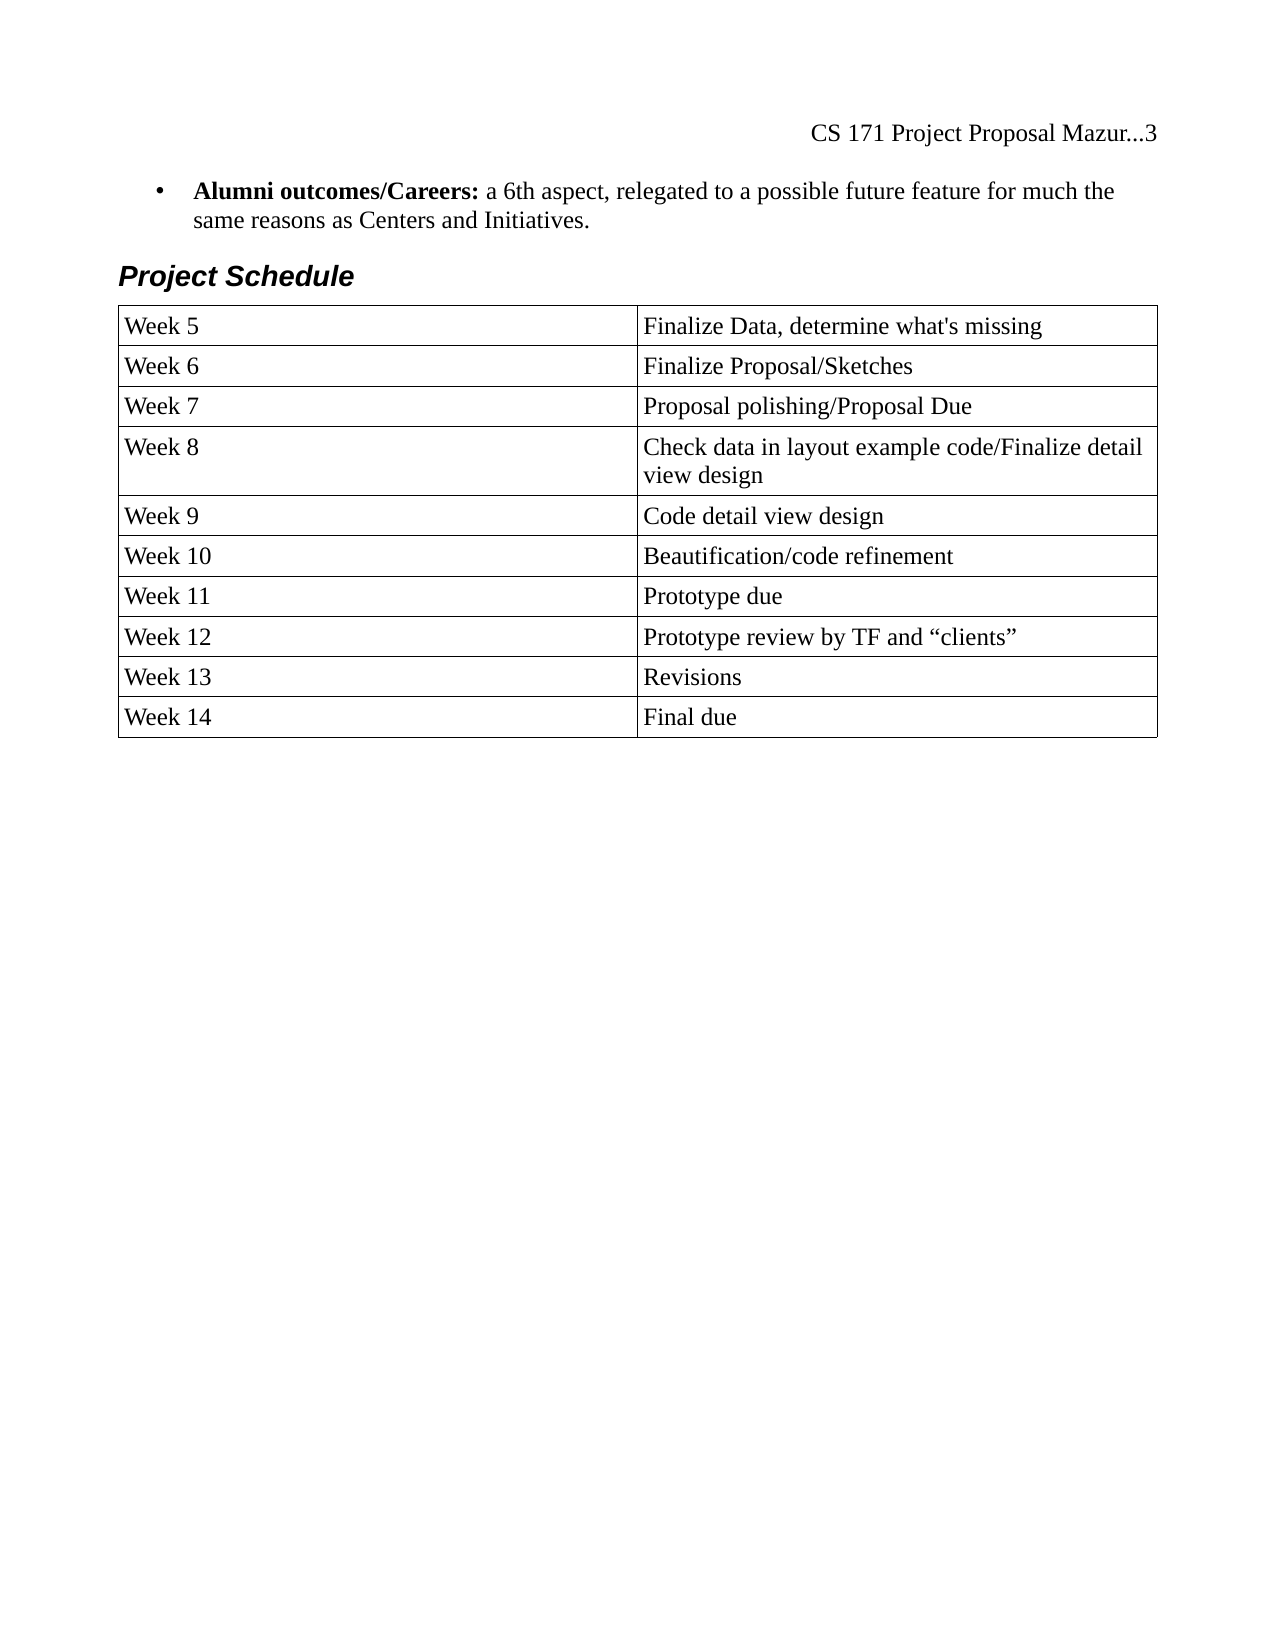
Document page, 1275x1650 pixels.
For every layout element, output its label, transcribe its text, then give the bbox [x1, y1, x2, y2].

table_cell Week 7 [119, 387, 637, 426]
table_header Week 5 [119, 306, 637, 345]
table_cell Week 9 [119, 496, 637, 535]
table_cell Check data in layout example code/Finalize detail view design [638, 427, 1157, 495]
table_cell Week 11 [119, 577, 637, 616]
table_cell Beautification/code refinement [638, 536, 1157, 576]
table_cell Week 14 [119, 697, 637, 737]
table_cell Week 13 [119, 657, 637, 696]
table_cell Revisions [638, 657, 1157, 696]
table_cell Proposal polishing/Proposal Due [638, 387, 1157, 426]
table_cell Prototype review by TF and “clients” [638, 617, 1157, 656]
list Alumni outcomes/Careers: a 6th aspect, relegated to a possible future feature for much the same reasons as Centers and Initiatives. [156, 176, 1157, 234]
table_cell Prototype due [638, 577, 1157, 616]
table_cell Week 8 [119, 427, 637, 495]
table_cell Finalize Proposal/Sketches [638, 346, 1157, 386]
table_cell Week 12 [119, 617, 637, 656]
table_header Finalize Data, determine what's missing [638, 306, 1157, 345]
table_cell Code detail view design [638, 496, 1157, 535]
table_cell Final due [638, 697, 1157, 737]
table_cell Week 10 [119, 536, 637, 576]
subtitle Project Schedule [118, 259, 1157, 292]
table_cell Week 6 [119, 346, 637, 386]
